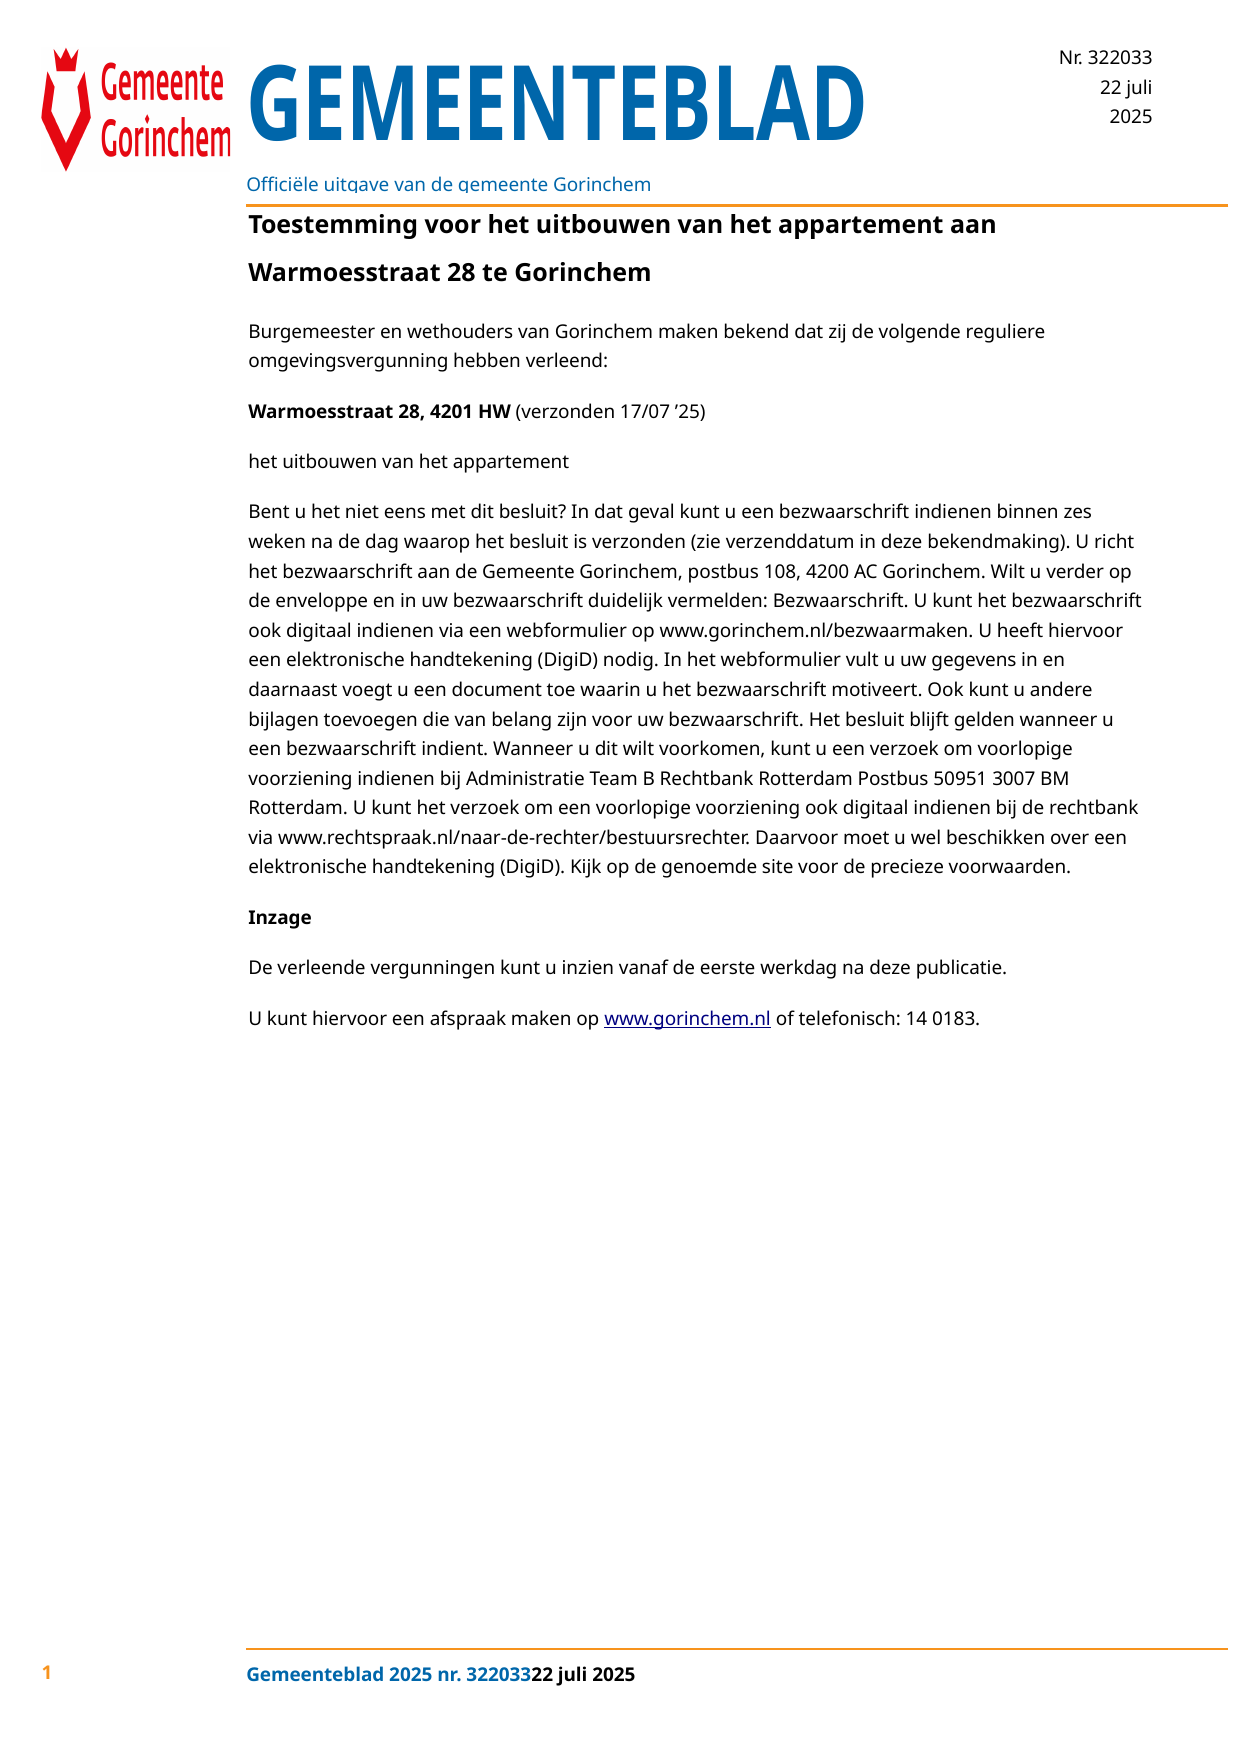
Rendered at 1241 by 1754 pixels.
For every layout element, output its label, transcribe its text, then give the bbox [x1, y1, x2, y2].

text U kunt hiervoor een afspraak maken op www.gorinchem.nl of telefonisch: 14 0183. [248, 1005, 1152, 1031]
text De verleende vergunningen kunt u inzien vanaf de eerste werkdag na deze publicatie. [248, 954, 1152, 980]
text Burgemeester en wethouders van Gorinchem maken bekend dat zij de volgende reguliere omgevingsvergunning hebben verleend: [248, 318, 1152, 373]
text Toestemming voor het uitbouwen van het appartement aan Warmoesstraat 28 te Gorinchem [248, 207, 1152, 288]
text Bent u het niet eens met dit besluit? In dat geval kunt u een bezwaarschrift indienen binnen zes weken na de dag waarop het besluit is verzonden (zie verzenddatum in deze bekendmaking). U richt het bezwaarschrift aan de Gemeente Gorinchem, postbus 108, 4200 AC Gorinchem. Wilt u verder op de enveloppe en in uw bezwaarschrift duidelijk vermelden: Bezwaarschrift. U kunt het bezwaarschrift ook digitaal indienen via een webformulier op www.gorinchem.nl/bezwaarmaken. U heeft hiervoor een elektronische handtekening (DigiD) nodig. In het webformulier vult u uw gegevens in en daarnaast voegt u een document toe waarin u het bezwaarschrift motiveert. Ook kunt u andere bijlagen toevoegen die van belang zijn voor uw bezwaarschrift. Het besluit blijft gelden wanneer u een bezwaarschrift indient. Wanneer u dit wilt voorkomen, kunt u een verzoek om voorlopige voorziening indienen bij Administratie Team B Rechtbank Rotterdam Postbus 50951 3007 BM Rotterdam. U kunt het verzoek om een voorlopige voorziening ook digitaal indienen bij de rechtbank via www.rechtspraak.nl/naar-de-rechter/bestuursrechter. Daarvoor moet u wel beschikken over een elektronische handtekening (DigiD). Kijk op de genoemde site voor de precieze voorwaarden. [248, 499, 1152, 879]
text het uitbouwen van het appartement [248, 448, 1152, 474]
picture [41, 47, 231, 172]
text Inzage [248, 904, 1152, 930]
text Warmoesstraat 28, 4201 HW (verzonden 17/07 ’25) [248, 398, 1152, 424]
